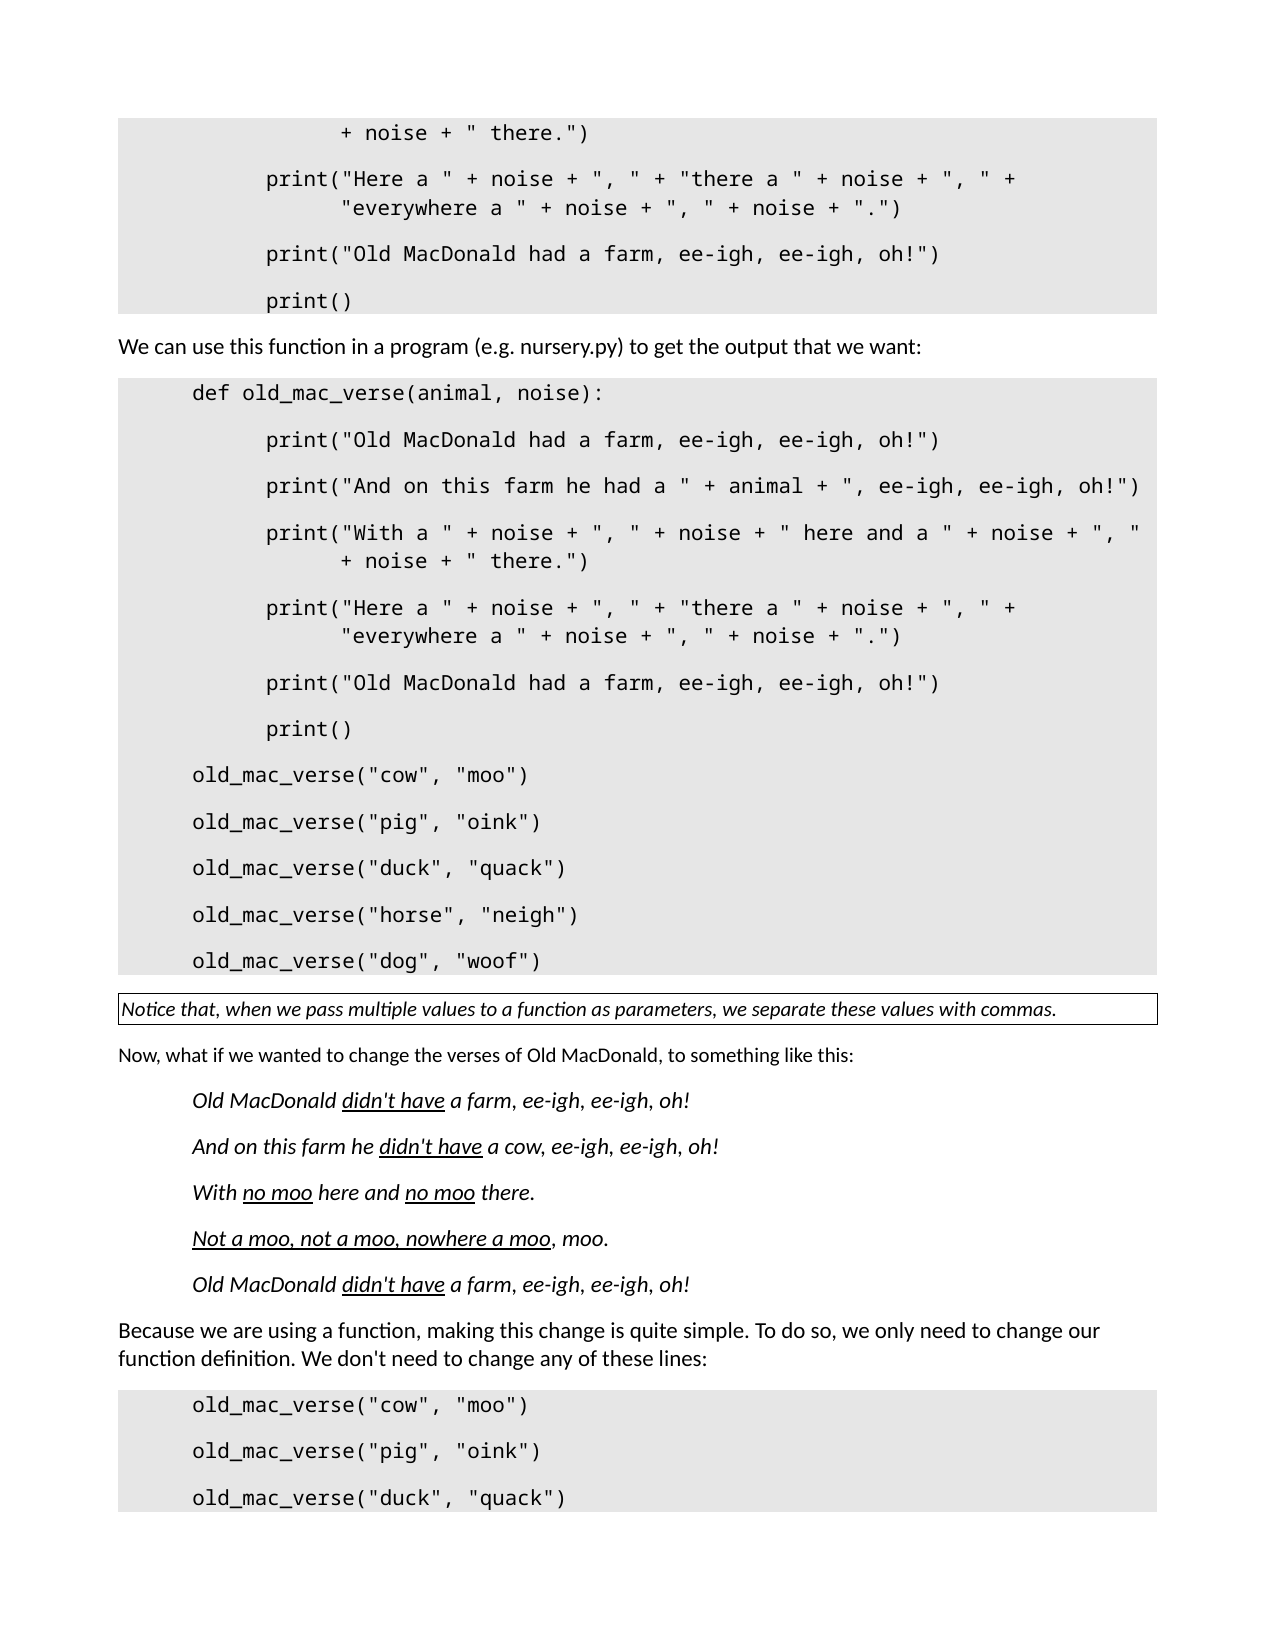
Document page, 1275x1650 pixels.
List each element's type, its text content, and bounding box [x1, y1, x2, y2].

text old_mac_verse("cow", "moo") [118, 761, 1157, 789]
text old_mac_verse("cow", "moo") [118, 1390, 1157, 1419]
text print("Old MacDonald had a farm, ee-igh, ee-igh, oh!") [118, 668, 1157, 696]
text Not a moo, not a moo, nowhere a moo, moo. [118, 1224, 1157, 1252]
text print("Old MacDonald had a farm, ee-igh, ee-igh, oh!") [118, 239, 1157, 268]
text print() [118, 714, 1157, 742]
text And on this farm he didn't have a cow, ee-igh, ee-igh, oh! [118, 1132, 1157, 1160]
text old_mac_verse("pig", "oink") [118, 807, 1157, 835]
text print("Here a " + noise + ", " + "there a " + noise + ", " + "everywhere a " + noise + ", " + noise + ".") [118, 164, 1157, 221]
text Now, what if we wanted to change the verses of Old MacDonald, to something like this: [118, 1042, 1157, 1068]
text Because we are using a function, making this change is quite simple. To do so, we only need to change our function definition. We don't need to change any of these lines: [118, 1316, 1157, 1372]
text Old MacDonald didn't have a farm, ee-igh, ee-igh, oh! [118, 1270, 1157, 1298]
text Notice that, when we pass multiple values to a function as parameters, we separate these values with commas. [119, 994, 1157, 1024]
text print("With a " + noise + ", " + noise + " here and a " + noise + ", " + noise + " there.") [118, 518, 1157, 575]
text We can use this function in a program (e.g. nursery.py) to get the output that we want: [118, 332, 1157, 360]
text old_mac_verse("dog", "woof") [118, 946, 1157, 975]
text print("Old MacDonald had a farm, ee-igh, ee-igh, oh!") [118, 425, 1157, 453]
text old_mac_verse("pig", "oink") [118, 1437, 1157, 1465]
text print("And on this farm he had a " + animal + ", ee-igh, ee-igh, oh!") [118, 471, 1157, 500]
text old_mac_verse("duck", "quack") [118, 1483, 1157, 1512]
text print("Here a " + noise + ", " + "there a " + noise + ", " + "everywhere a " + noise + ", " + noise + ".") [118, 593, 1157, 649]
text old_mac_verse("horse", "neigh") [118, 900, 1157, 928]
text print() [118, 286, 1157, 314]
text + noise + " there.") [118, 118, 1157, 147]
text old_mac_verse("duck", "quack") [118, 853, 1157, 882]
text Old MacDonald didn't have a farm, ee-igh, ee-igh, oh! [118, 1086, 1157, 1114]
text With no moo here and no moo there. [118, 1178, 1157, 1206]
text def old_mac_verse(animal, noise): [118, 378, 1157, 407]
